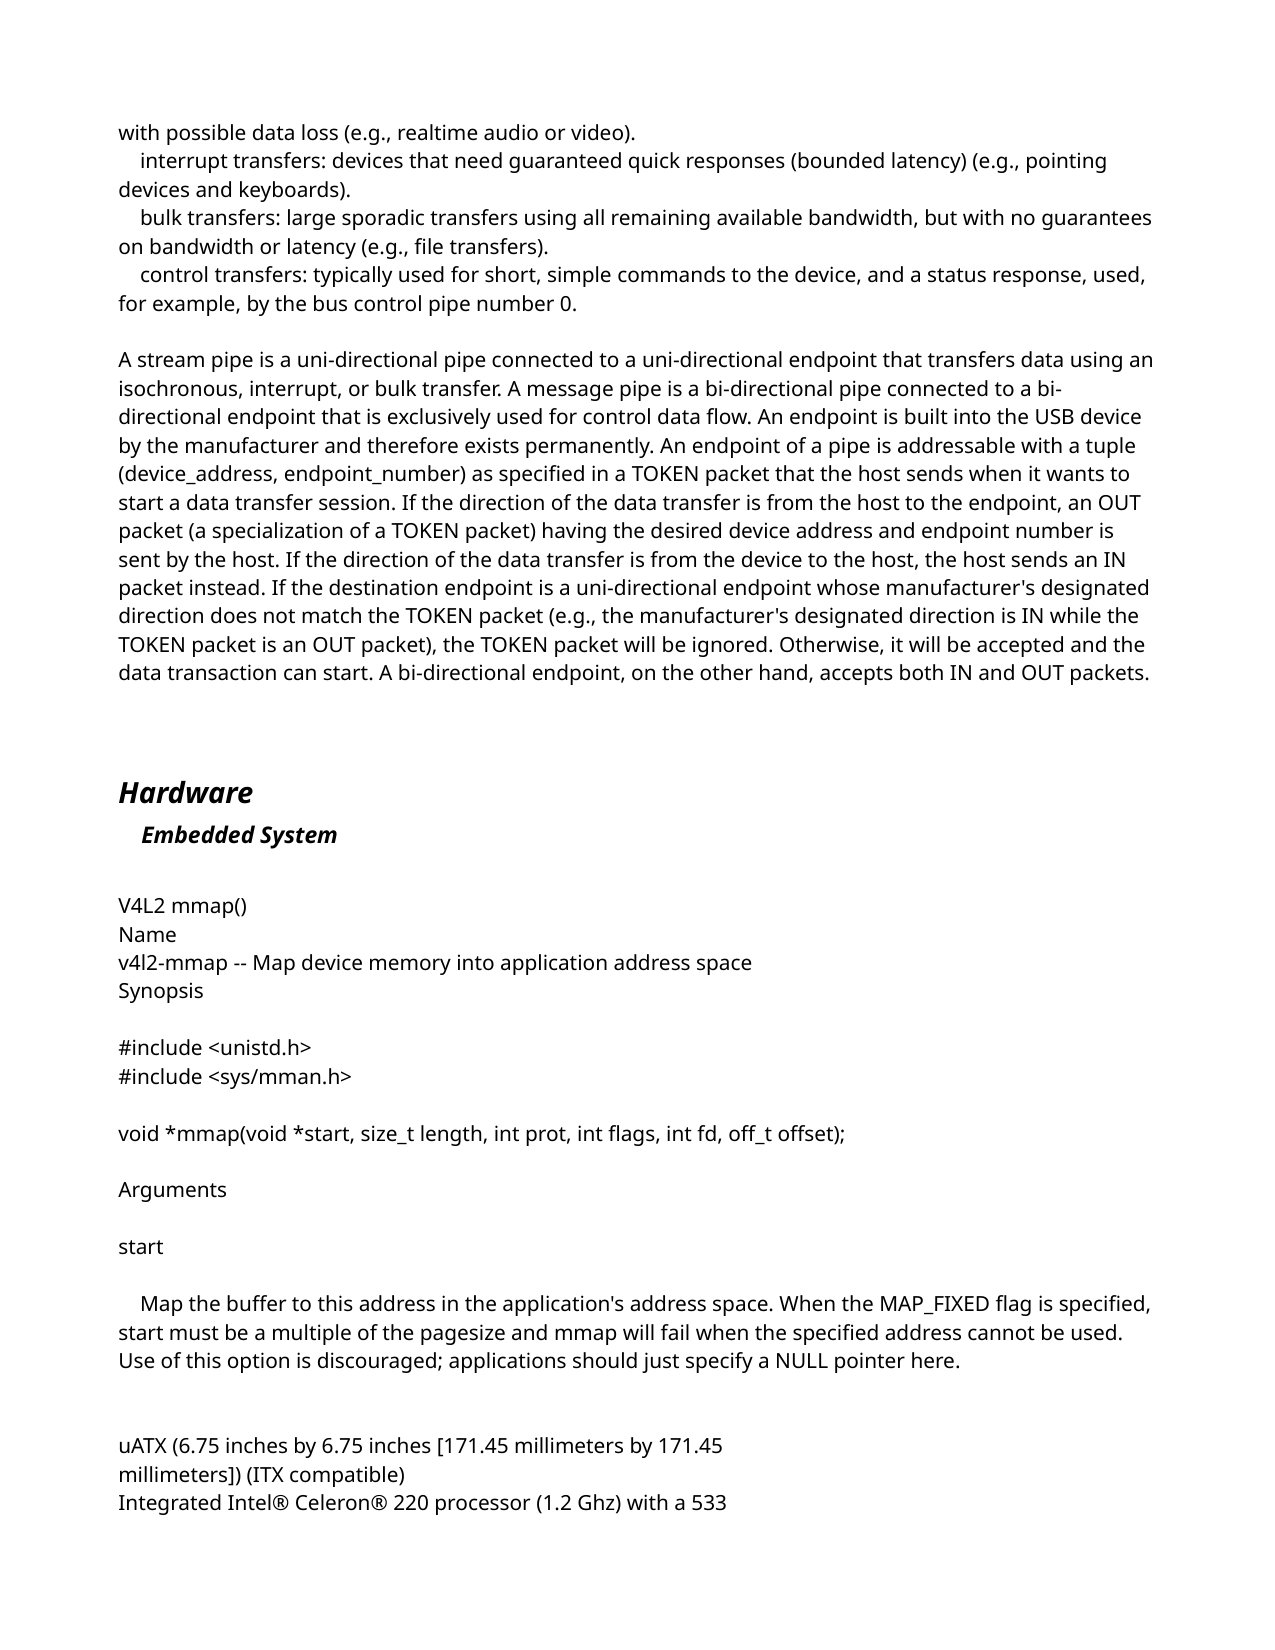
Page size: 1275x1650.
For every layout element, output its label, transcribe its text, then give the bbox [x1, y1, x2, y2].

text Arguments [118, 1176, 1157, 1204]
text #include <sys/mman.h> [118, 1062, 1157, 1090]
text uATX (6.75 inches by 6.75 inches [171.45 millimeters by 171.45 [118, 1432, 1157, 1460]
text v4l2-mmap -- Map device memory into application address space [118, 948, 1157, 977]
text bulk transfers: large sporadic transfers using all remaining available bandwidth, but with no guarantees on bandwidth or latency (e.g., file transfers). [118, 203, 1157, 260]
text start [118, 1232, 1157, 1261]
text Embedded System [118, 812, 1157, 852]
text #include <unistd.h> [118, 1033, 1157, 1062]
text with possible data loss (e.g., realtime audio or video). [118, 118, 1157, 147]
text void *mmap(void *start, size_t length, int prot, int flags, int fd, off_t offset); [118, 1119, 1157, 1147]
text millimeters]) (ITX compatible) [118, 1460, 1157, 1488]
text Synopsis [118, 977, 1157, 1005]
text Map the buffer to this address in the application's address space. When the MAP_FIXED flag is specified, start must be a multiple of the pagesize and mmap will fail when the specified address cannot be used. Use of this option is discouraged; applications should just specify a NULL pointer here. [118, 1289, 1157, 1375]
text A stream pipe is a uni-directional pipe connected to a uni-directional endpoint that transfers data using an isochronous, interrupt, or bulk transfer. A message pipe is a bi-directional pipe connected to a bi-directional endpoint that is exclusively used for control data flow. An endpoint is built into the USB device by the manufacturer and therefore exists permanently. An endpoint of a pipe is addressable with a tuple (device_address, endpoint_number) as specified in a TOKEN packet that the host sends when it wants to start a data transfer session. If the direction of the data transfer is from the host to the endpoint, an OUT packet (a specialization of a TOKEN packet) having the desired device address and endpoint number is sent by the host. If the direction of the data transfer is from the device to the host, the host sends an IN packet instead. If the destination endpoint is a uni-directional endpoint whose manufacturer's designated direction does not match the TOKEN packet (e.g., the manufacturer's designated direction is IN while the TOKEN packet is an OUT packet), the TOKEN packet will be ignored. Otherwise, it will be accepted and the data transaction can start. A bi-directional endpoint, on the other hand, accepts both IN and OUT packets. [118, 346, 1157, 687]
text Hardware [118, 772, 1157, 812]
text Integrated Intel® Celeron® 220 processor (1.2 Ghz) with a 533 [118, 1488, 1157, 1517]
text Name [118, 920, 1157, 948]
text interrupt transfers: devices that need guaranteed quick responses (bounded latency) (e.g., pointing devices and keyboards). [118, 147, 1157, 203]
text control transfers: typically used for short, simple commands to the device, and a status response, used, for example, by the bus control pipe number 0. [118, 260, 1157, 317]
text V4L2 mmap() [118, 891, 1157, 920]
